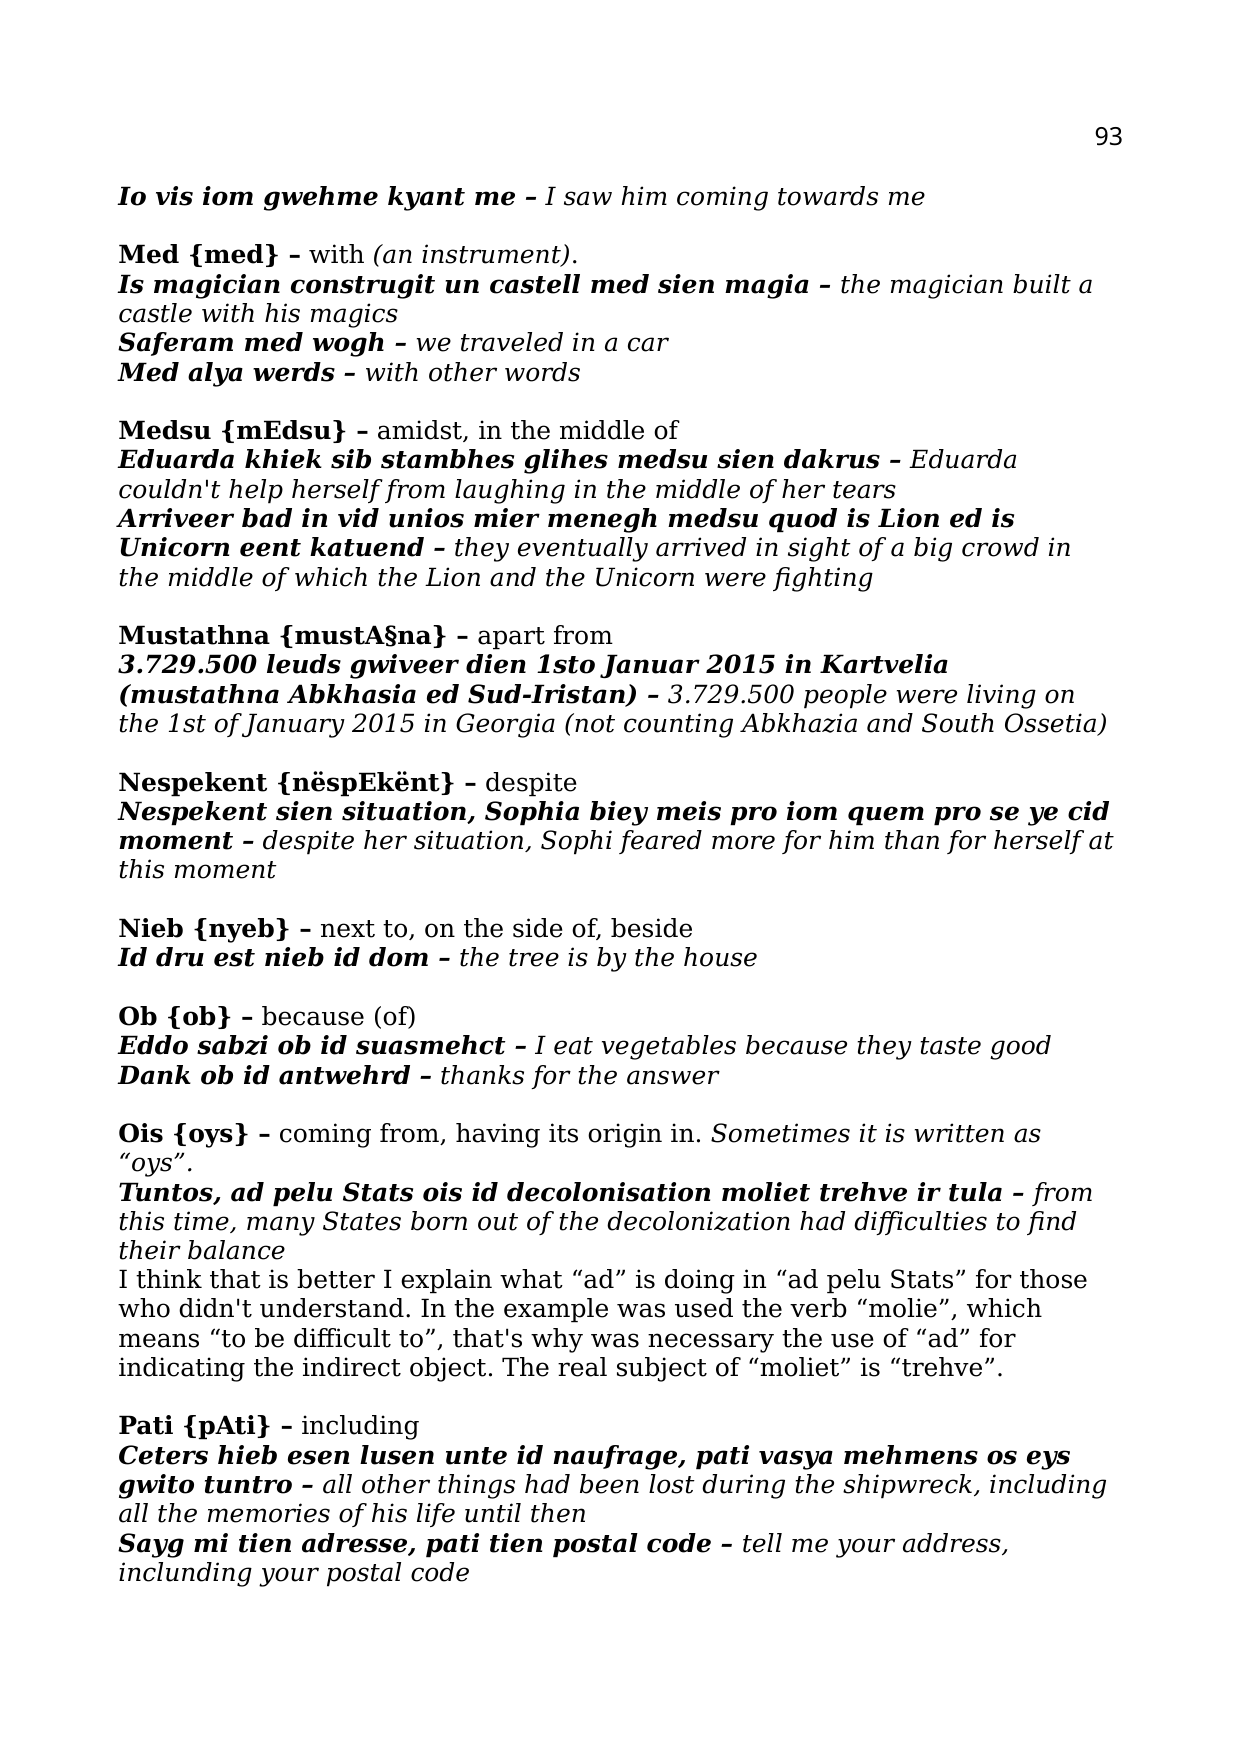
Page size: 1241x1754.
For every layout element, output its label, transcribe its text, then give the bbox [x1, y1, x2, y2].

text Eduarda khiek sib stambhes glihes medsu sien dakrus – Eduarda couldn't help herself from laughing in the middle of her tears [118, 445, 1123, 504]
text Ob {ob} – because (of) [118, 1002, 1123, 1031]
text I think that is better I explain what “ad” is doing in “ad pelu Stats” for those who didn't understand. In the example was used the verb “molie”, which means “to be difficult to”, that's why was necessary the use of “ad” for indicating the indirect object. The real subject of “moliet” is “trehve”. [118, 1265, 1123, 1382]
text Ois {oys} – coming from, having its origin in. Sometimes it is written as “oys”. [118, 1119, 1123, 1178]
text Tuntos, ad pelu Stats ois id decolonisation moliet trehve ir tula – from this time, many States born out of the decolonization had difficulties to find their balance [118, 1178, 1123, 1265]
text Med alya werds – with other words [118, 357, 1123, 387]
text Io vis iom gwehme kyant me – I saw him coming towards me [118, 182, 1123, 211]
text Med {med} – with (an instrument). [118, 240, 1123, 269]
text Mustathna {mustA§na} – apart from [118, 621, 1123, 650]
text Nespekent {nëspEkënt} – despite [118, 767, 1123, 797]
text Eddo sabzi ob id suasmehct – I eat vegetables because they taste good [118, 1031, 1123, 1061]
text Nieb {nyeb} – next to, on the side of, beside [118, 914, 1123, 943]
text Ceters hieb esen lusen unte id naufrage, pati vasya mehmens os eys gwito tuntro – all other things had been lost during the shipwreck, including all the memories of his life until then [118, 1441, 1123, 1528]
text Id dru est nieb id dom – the tree is by the house [118, 943, 1123, 973]
text Nespekent sien situation, Sophia biey meis pro iom quem pro se ye cid moment – despite her situation, Sophi feared more for him than for herself at this moment [118, 797, 1123, 885]
text Saferam med wogh – we traveled in a car [118, 328, 1123, 357]
text Medsu {mEdsu} – amidst, in the middle of [118, 416, 1123, 445]
text Arriveer bad in vid unios mier menegh medsu quod is Lion ed is Unicorn eent katuend – they eventually arrived in sight of a big crowd in the middle of which the Lion and the Unicorn were fighting [118, 504, 1123, 592]
text Pati {pAti} – including [118, 1411, 1123, 1441]
text Sayg mi tien adresse, pati tien postal code – tell me your address, inclunding your postal code [118, 1528, 1123, 1587]
text 3.729.500 leuds gwiveer dien 1sto Januar 2015 in Kartvelia (mustathna Abkhasia ed Sud-Iristan) – 3.729.500 people were living on the 1st of January 2015 in Georgia (not counting Abkhazia and South Ossetia) [118, 650, 1123, 738]
text Is magician construgit un castell med sien magia – the magician built a castle with his magics [118, 269, 1123, 328]
text Dank ob id antwehrd – thanks for the answer [118, 1061, 1123, 1090]
